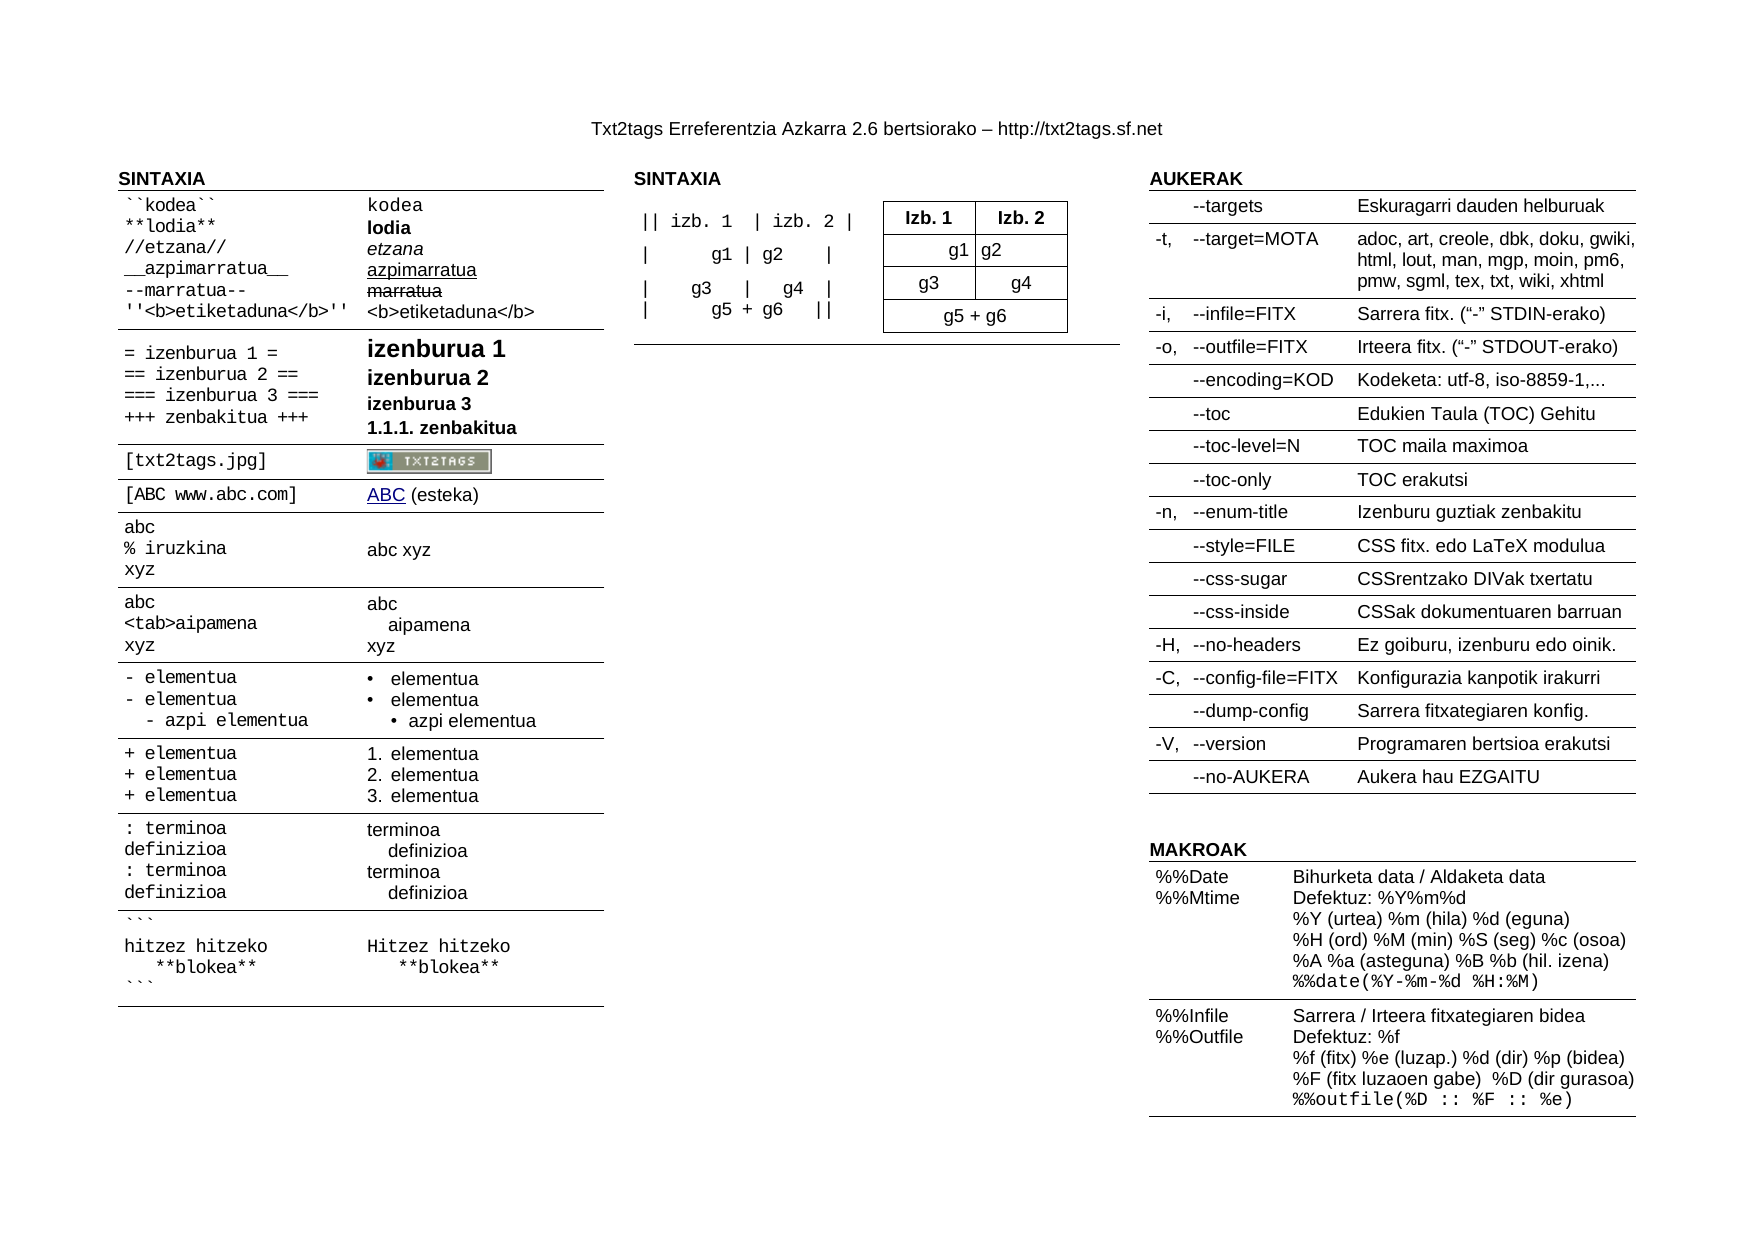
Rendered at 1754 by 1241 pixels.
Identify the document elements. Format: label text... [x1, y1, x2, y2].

table_cell --targets [1187, 191, 1351, 223]
table_cell Programaren bertsioa erakutsi [1351, 728, 1636, 760]
table_cell --encoding=KOD [1187, 365, 1351, 397]
table_header SINTAXIA [118, 169, 604, 190]
table_cell izenburua 1 izenburua 2 izenburua 3 1.1.1. zenbakitua [361, 330, 604, 444]
table_cell -C, [1149, 662, 1187, 694]
table_cell [ABC www.abc.com] [118, 480, 361, 512]
table_cell -n, [1149, 497, 1187, 529]
table_cell : terminoa definizioa : terminoa definizioa [118, 814, 361, 910]
table_cell Hitzez hitzeko **blokea** [361, 911, 604, 1006]
table_cell Izenburu guztiak zenbakitu [1351, 497, 1636, 529]
table_cell - elementua - elementua - azpi elementua [118, 663, 361, 738]
table_cell || izb. 1 | izb. 2 | | g1 | g2 | | g3 | g4 | | g5 + g6 || [634, 190, 877, 344]
table_cell elementua elementua azpi elementua [361, 663, 604, 738]
table_cell --config-file=FITX [1187, 662, 1351, 694]
table_cell Sarrera fitx. (“-” STDIN-erako) [1351, 299, 1636, 331]
table_cell Aukera hau EZGAITU [1351, 761, 1636, 793]
table_cell Ez goiburu, izenburu edo oinik. [1351, 629, 1636, 661]
table_header AUKERAK [1149, 169, 1636, 190]
table_cell + elementua + elementua + elementua [118, 739, 361, 813]
table_cell [361, 445, 604, 479]
table_cell -t, [1149, 224, 1187, 298]
table_cell -H, [1149, 629, 1187, 661]
table_cell TOC erakutsi [1351, 464, 1636, 496]
table_cell TOC maila maximoa [1351, 431, 1636, 463]
table_cell g2 [976, 235, 1067, 266]
table_cell g5 + g6 [884, 300, 1067, 332]
table_cell [1149, 365, 1187, 397]
table_cell [txt2tags.jpg] [118, 445, 361, 479]
table_cell %%Infile %%Outfile [1149, 1000, 1287, 1116]
table_header Izb. 2 [976, 202, 1067, 234]
table_cell %%Date %%Mtime [1149, 862, 1287, 999]
table_cell g3 [884, 267, 975, 299]
table_cell Sarrera fitxategiaren konfig. [1351, 695, 1636, 727]
table_header MAKROAK [1149, 840, 1636, 861]
table_cell [1149, 191, 1187, 223]
table_cell g4 [976, 267, 1067, 299]
table_cell Bihurketa data / Aldaketa data Defektuz: %Y%m%d %Y (urtea) %m (hila) %d (eguna) %H (ord) %M (min) %S (seg) %c (osoa) %A %a (asteguna) %B %b (hil. izena) %%date(%Y-%m-%d %H:%M) [1287, 862, 1636, 999]
table_cell abc <tab>aipamena xyz [118, 588, 361, 662]
table_cell kodea lodia etzana azpimarratua marratua <b>etiketaduna</b> [361, 191, 604, 329]
table_cell [877, 190, 1120, 344]
table_cell Sarrera / Irteera fitxategiaren bidea Defektuz: %f %f (fitx) %e (luzap.) %d (dir) %p (bidea) %F (fitx luzaoen gabe) %D (dir gurasoa) %%outfile(%D :: %F :: %e) [1287, 1000, 1636, 1116]
table_cell [1149, 563, 1187, 595]
table_cell Konfigurazia kanpotik irakurri [1351, 662, 1636, 694]
table_cell --css-inside [1187, 596, 1351, 628]
table_cell Edukien Taula (TOC) Gehitu [1351, 398, 1636, 430]
picture [366, 449, 492, 474]
table_cell --outfile=FITX [1187, 332, 1351, 364]
table_cell CSSrentzako DIVak txertatu [1351, 563, 1636, 595]
table_cell Irteera fitx. (“-” STDOUT-erako) [1351, 332, 1636, 364]
table_cell Eskuragarri dauden helburuak [1351, 191, 1636, 223]
table_cell --toc [1187, 398, 1351, 430]
table_cell CSS fitx. edo LaTeX modulua [1351, 530, 1636, 562]
table_cell ``` hitzez hitzeko **blokea** ``` [118, 911, 361, 1006]
table_cell [1149, 464, 1187, 496]
table_cell --version [1187, 728, 1351, 760]
table_cell --toc-level=N [1187, 431, 1351, 463]
table_cell --target=MOTA [1187, 224, 1351, 298]
table_cell terminoa definizioa terminoa definizioa [361, 814, 604, 910]
table_cell --css-sugar [1187, 563, 1351, 595]
table_cell elementua elementua elementua [361, 739, 604, 813]
table_cell --dump-config [1187, 695, 1351, 727]
table_cell adoc, art, creole, dbk, doku, gwiki, html, lout, man, mgp, moin, pm6, pmw, sgml, tex, txt, wiki, xhtml [1351, 224, 1636, 298]
table_cell [1149, 530, 1187, 562]
table_cell Kodeketa: utf-8, iso-8859-1,... [1351, 365, 1636, 397]
table_cell -o, [1149, 332, 1187, 364]
table_header SINTAXIA [634, 169, 1120, 190]
table_cell --no-AUKERA [1187, 761, 1351, 793]
table_cell ``kodea`` **lodia** //etzana// __azpimarratua__ --marratua-- ''<b>etiketaduna</b>'' [118, 191, 361, 329]
table_header Izb. 1 [884, 202, 975, 234]
table_cell [1149, 761, 1187, 793]
table_cell [1149, 431, 1187, 463]
table_cell --infile=FITX [1187, 299, 1351, 331]
table_cell [1149, 398, 1187, 430]
table_cell = izenburua 1 = == izenburua 2 == === izenburua 3 === +++ zenbakitua +++ [118, 330, 361, 444]
table_cell abc xyz [361, 513, 604, 587]
table_cell ABC (esteka) [361, 480, 604, 512]
table_cell --no-headers [1187, 629, 1351, 661]
table_cell abc % iruzkina xyz [118, 513, 361, 587]
table_cell -V, [1149, 728, 1187, 760]
table_cell g1 [884, 235, 975, 266]
table_cell --toc-only [1187, 464, 1351, 496]
table_cell --enum-title [1187, 497, 1351, 529]
table_cell abc aipamena xyz [361, 588, 604, 662]
table_cell CSSak dokumentuaren barruan [1351, 596, 1636, 628]
table_cell [1149, 596, 1187, 628]
table_cell -i, [1149, 299, 1187, 331]
table_cell [1149, 695, 1187, 727]
table_cell --style=FILE [1187, 530, 1351, 562]
